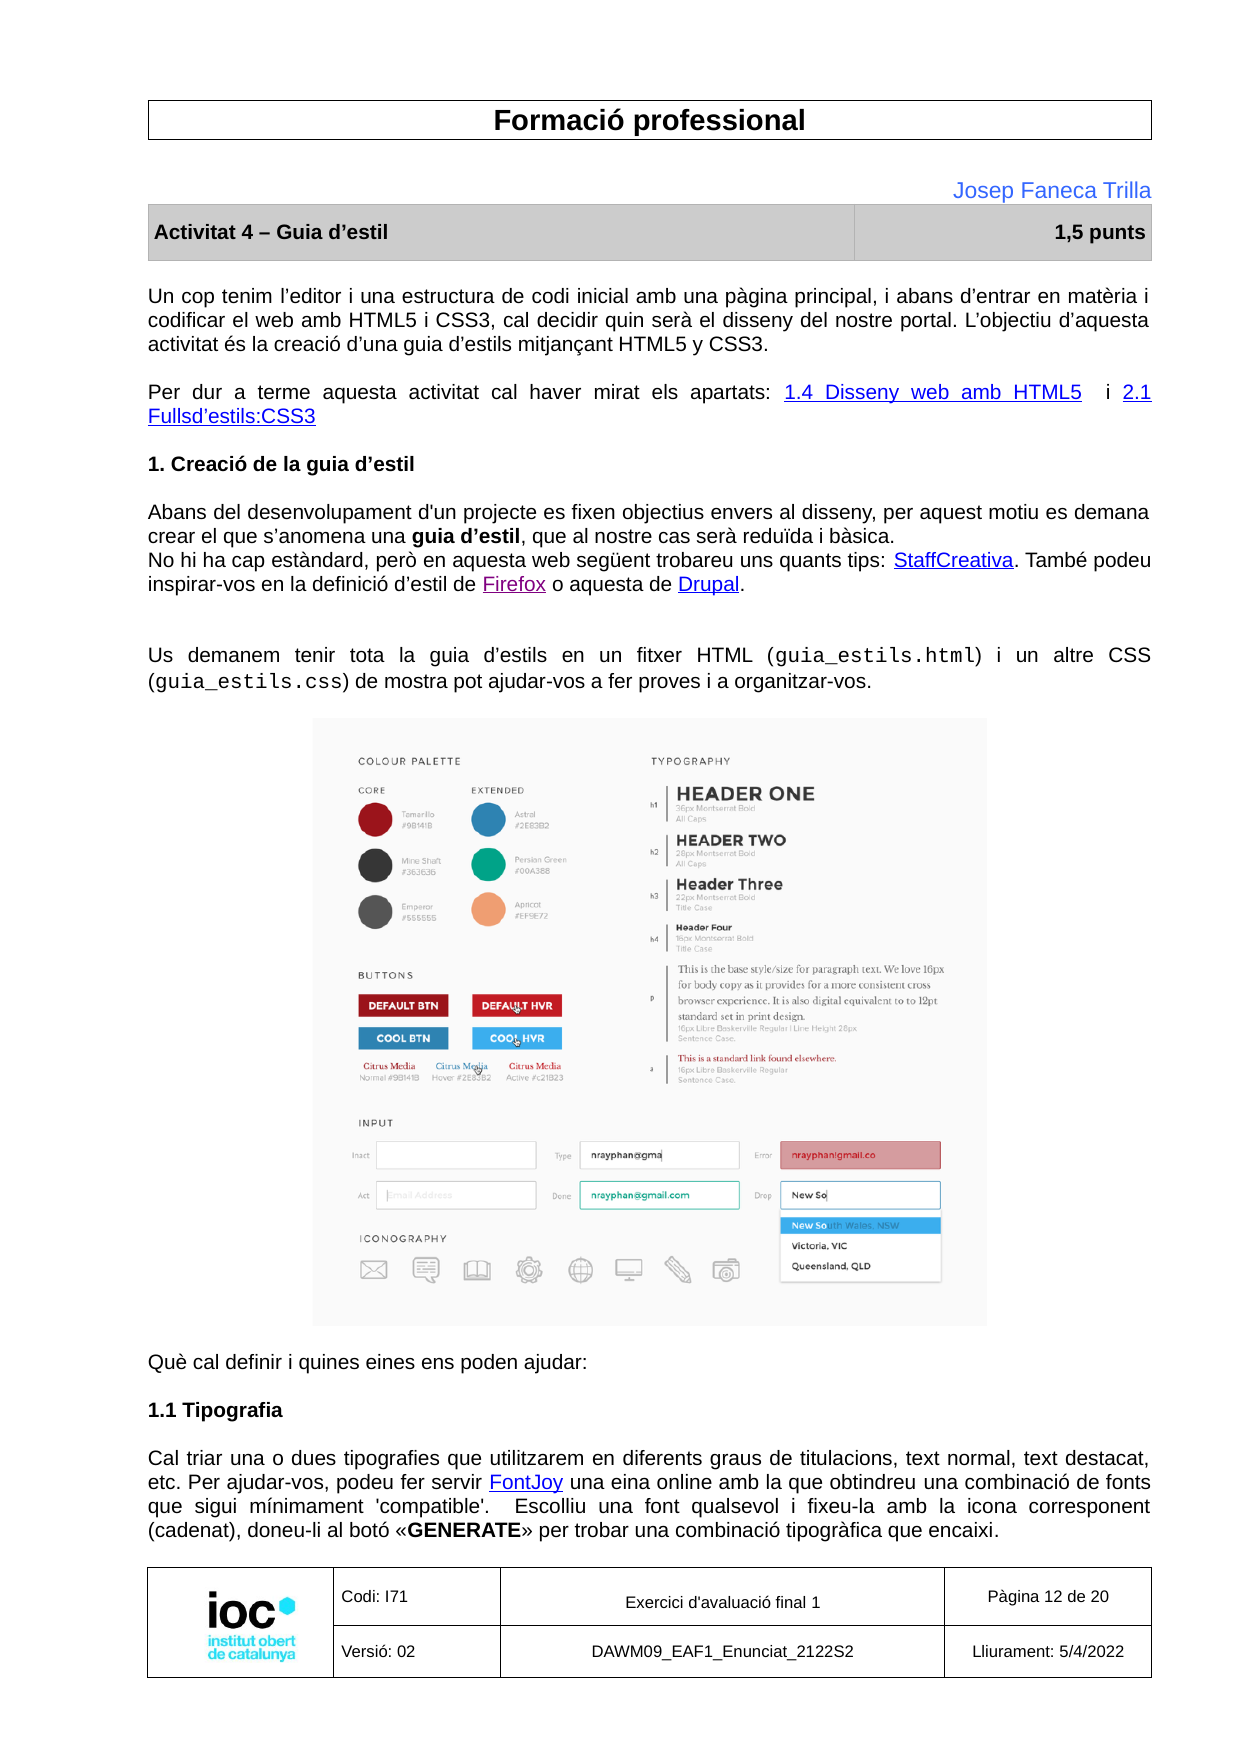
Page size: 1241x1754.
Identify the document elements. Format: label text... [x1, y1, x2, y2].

text Abans del desenvolupament d'un projecte es fixen objectius envers al disseny, per aquest motiu es demana crear el que s’anomena una guia d’estil, que al nostre cas serà reduïda i bàsica. [148, 499, 1151, 547]
text Un cop tenim l’editor i una estructura de codi inicial amb una pàgina principal, i abans d’entrar en matèria i codificar el web amb HTML5 i CSS3, cal decidir quin serà el disseny del nostre portal. L’objectiu d’aquesta activitat és la creació d’una guia d’estils mitjançant HTML5 y CSS3. [148, 284, 1151, 356]
table_header Activitat 4 – Guia d’estil [149, 205, 854, 260]
text Què cal definir i quines eines ens poden ajudar: [148, 1350, 1151, 1374]
text 1. Creació de la guia d’estil [148, 452, 1151, 476]
text Us demanem tenir tota la guia d’estils en un fitxer HTML (guia_estils.html) i un altre CSS (guia_estils.css) de mostra pot ajudar-vos a fer proves i a organitzar-vos. [148, 643, 1151, 695]
picture [195, 1577, 309, 1673]
text Cal triar una o dues tipografies que utilitzarem en diferents graus de titulacions, text normal, text destacat, etc. Per ajudar-vos, podeu fer servir FontJoy una eina online amb la que obtindreu una combinació de fonts que sigui mínimament 'compatible'. Escolliu una font qualsevol i fixeu-la amb la icona corresponent (cadenat), doneu-li al botó «GENERATE» per trobar una combinació tipogràfica que encaixi. [148, 1446, 1151, 1542]
picture [312, 718, 987, 1326]
text 1.1 Tipografia [148, 1398, 1151, 1422]
table_header 1,5 punts [855, 205, 1151, 260]
text No hi ha cap estàndard, però en aquesta web següent trobareu uns quants tips: StaffCreativa. També podeu inspirar-vos en la definició d’estil de Firefox o aquesta de Drupal. [148, 547, 1151, 595]
text Per dur a terme aquesta activitat cal haver mirat els apartats: 1.4 Disseny web amb HTML5 i 2.1 Fullsd’estils:CSS3 [148, 380, 1151, 428]
